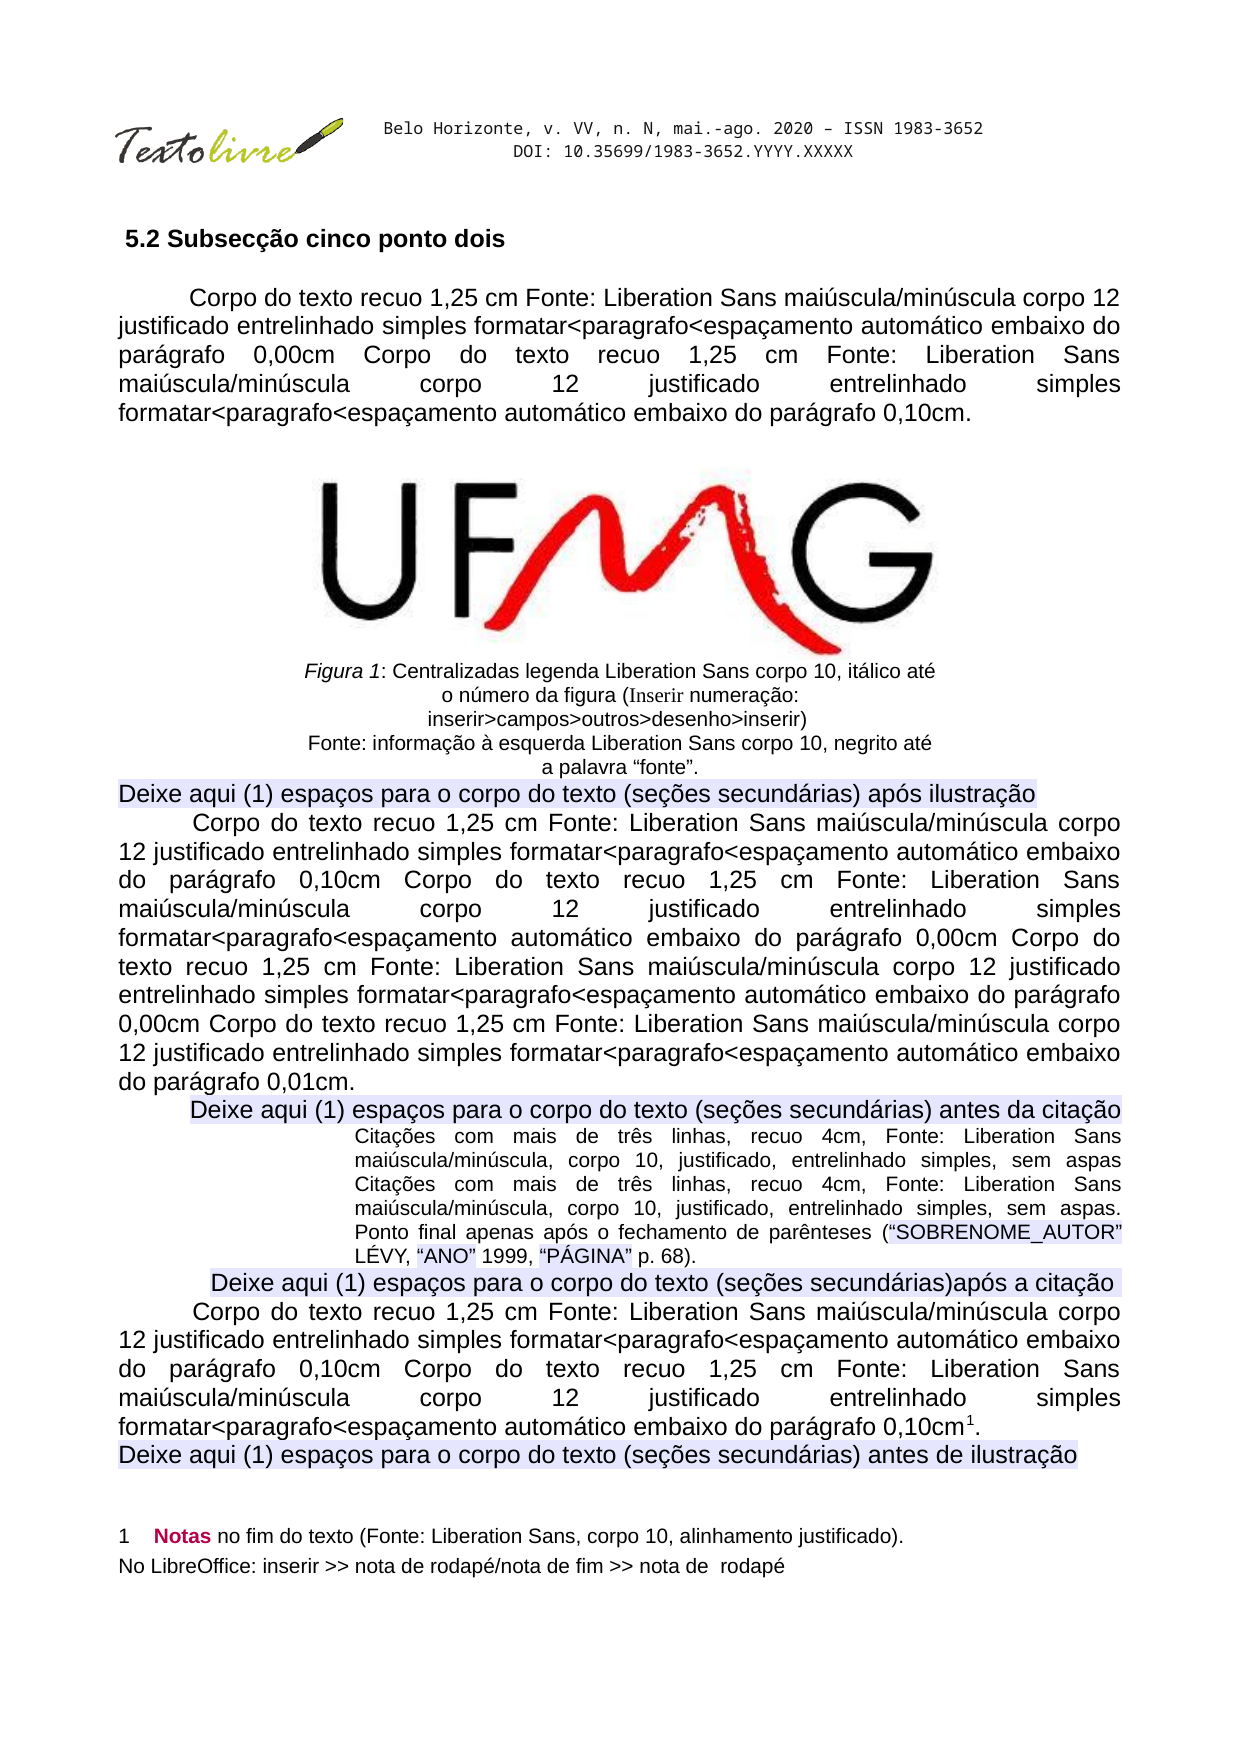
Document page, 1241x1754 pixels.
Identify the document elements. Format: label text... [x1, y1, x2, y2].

text Deixe aqui (1) espaços para o corpo do texto (seções secundárias) antes de ilustração [118, 1440, 1122, 1469]
text Citações com mais de três linhas, recuo 4cm, Fonte: Liberation Sans maiúscula/minúscula, corpo 10, justificado, entrelinhado simples, sem aspas Citações com mais de três linhas, recuo 4cm, Fonte: Liberation Sans maiúscula/minúscula, corpo 10, justificado, entrelinhado simples, sem aspas. Ponto final apenas após o fechamento de parênteses (“SOBRENOME_AUTOR” LÉVY, “ANO” 1999, “PÁGINA” p. 68). [354, 1124, 1122, 1268]
text Notas no fim do texto (Fonte: Liberation Sans, corpo 10, alinhamento justificado). [118, 1524, 1122, 1548]
text Fonte: informação à esquerda Liberation Sans corpo 10, negrito até a palavra “fonte”. [301, 731, 940, 779]
picture [115, 118, 344, 163]
text Corpo do texto recuo 1,25 cm Fonte: Liberation Sans maiúscula/minúscula corpo 12 justificado entrelinhado simples formatar<paragrafo<espaçamento automático embaixo do parágrafo 0,00cm Corpo do texto recuo 1,25 cm Fonte: Liberation Sans maiúscula/minúscula corpo 12 justificado entrelinhado simples formatar<paragrafo<espaçamento automático embaixo do parágrafo 0,10cm. [118, 283, 1122, 426]
text Corpo do texto recuo 1,25 cm Fonte: Liberation Sans maiúscula/minúscula corpo 12 justificado entrelinhado simples formatar<paragrafo<espaçamento automático embaixo do parágrafo 0,10cm Corpo do texto recuo 1,25 cm Fonte: Liberation Sans maiúscula/minúscula corpo 12 justificado entrelinhado simples formatar<paragrafo<espaçamento automático embaixo do parágrafo 0,00cm Corpo do texto recuo 1,25 cm Fonte: Liberation Sans maiúscula/minúscula corpo 12 justificado entrelinhado simples formatar<paragrafo<espaçamento automático embaixo do parágrafo 0,00cm Corpo do texto recuo 1,25 cm Fonte: Liberation Sans maiúscula/minúscula corpo 12 justificado entrelinhado simples formatar<paragrafo<espaçamento automático embaixo do parágrafo 0,01cm. [118, 808, 1122, 1095]
text Figura 1: Centralizadas legenda Liberation Sans corpo 10, itálico até o número da figura (Inserir numeração: inserir>campos>outros>desenho>inserir) [301, 660, 940, 731]
text Corpo do texto recuo 1,25 cm Fonte: Liberation Sans maiúscula/minúscula corpo 12 justificado entrelinhado simples formatar<paragrafo<espaçamento automático embaixo do parágrafo 0,10cm Corpo do texto recuo 1,25 cm Fonte: Liberation Sans maiúscula/minúscula corpo 12 justificado entrelinhado simples formatar<paragrafo<espaçamento automático embaixo do parágrafo 0,10cm. [118, 1297, 1122, 1440]
subtitle Subsecção cinco ponto dois [118, 224, 1122, 253]
text Deixe aqui (1) espaços para o corpo do texto (seções secundárias) após ilustração [118, 660, 1122, 808]
text No LibreOffice: inserir >> nota de rodapé/nota de fim >> nota de rodapé [118, 1554, 1122, 1578]
picture [300, 467, 940, 660]
text Deixe aqui (1) espaços para o corpo do texto (seções secundárias)após a citação [118, 1268, 1122, 1297]
text Deixe aqui (1) espaços para o corpo do texto (seções secundárias) antes da citação [118, 1095, 1122, 1124]
